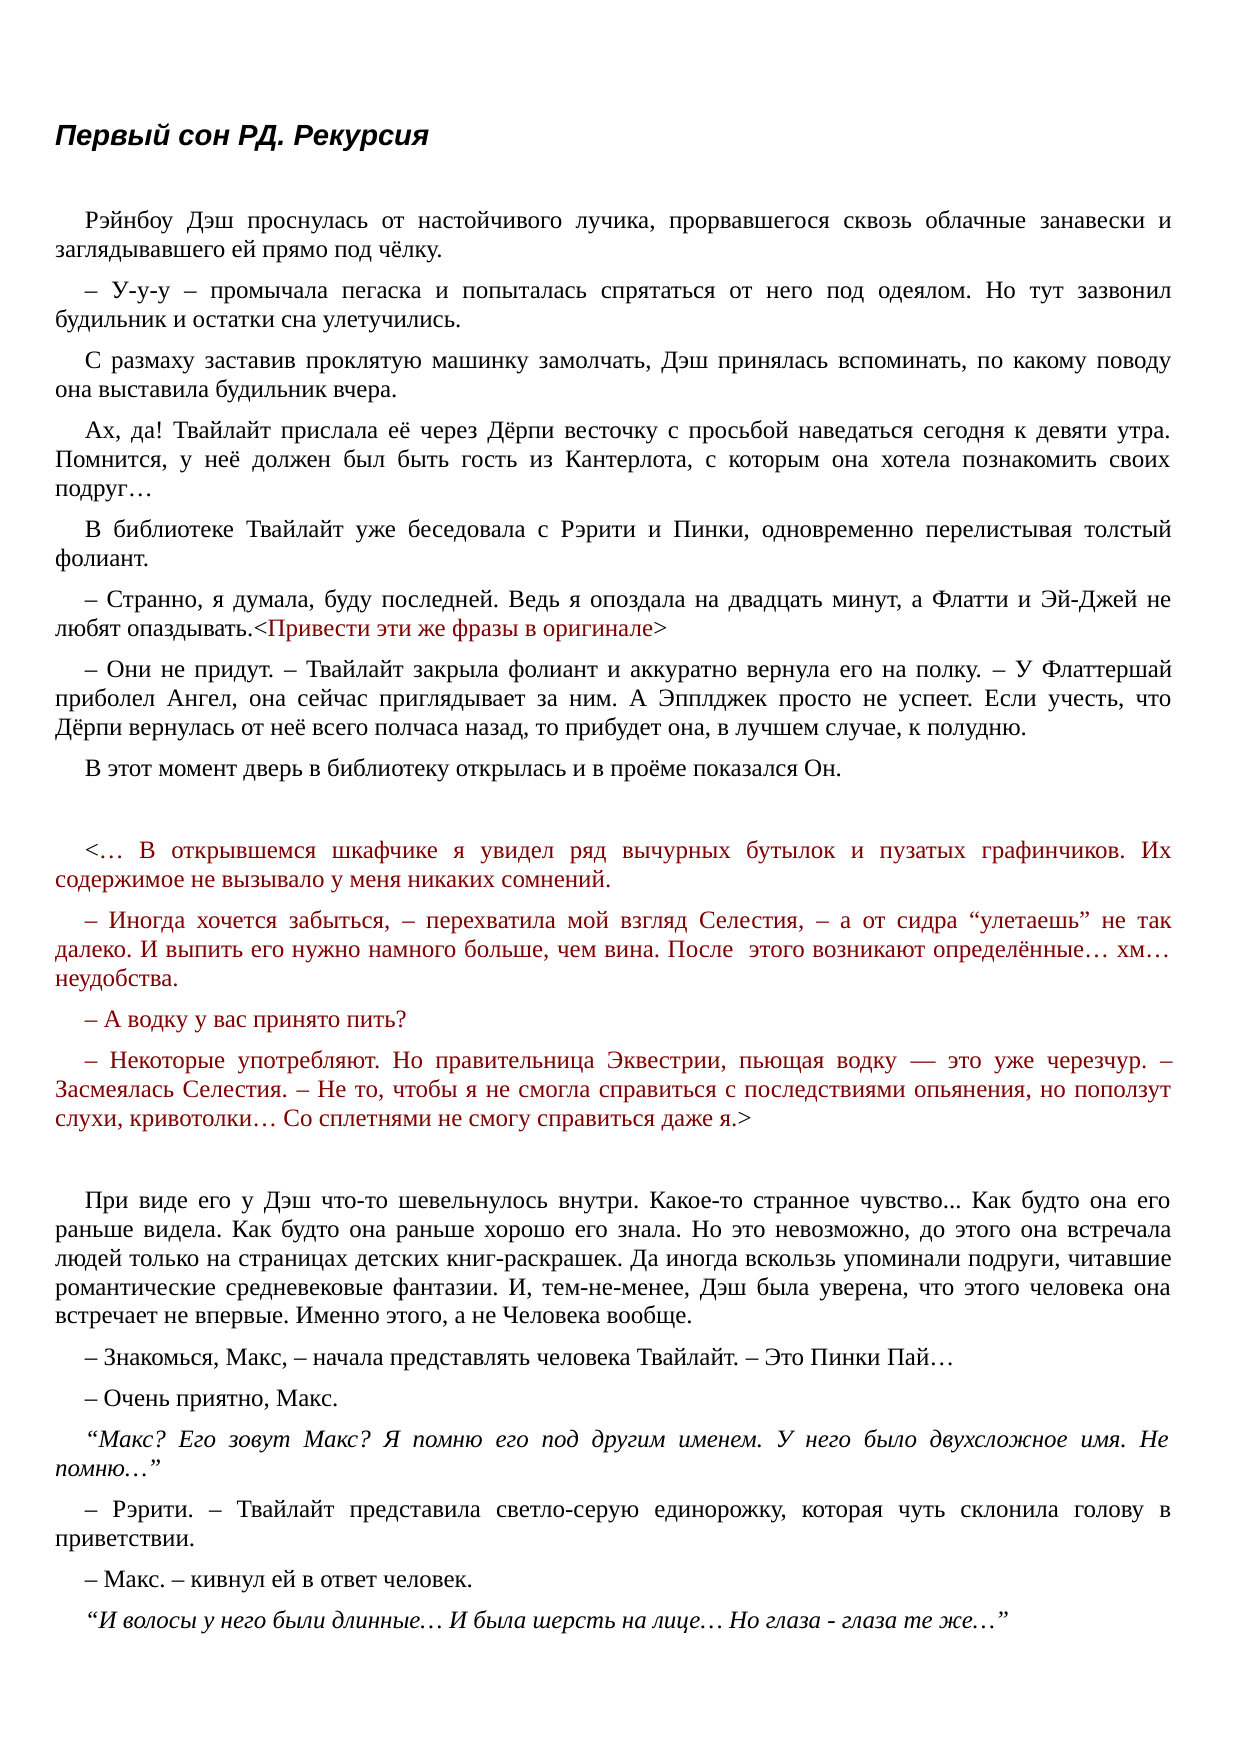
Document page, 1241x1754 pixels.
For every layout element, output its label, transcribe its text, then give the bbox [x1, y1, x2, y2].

subtitle Первый сон РД. Рекурсия [55, 118, 1172, 152]
text В этот момент дверь в библиотеку открылась и в проёме показался Он. [55, 753, 1172, 782]
text Ах, да! Твайлайт прислала её через Дёрпи весточку с просьбой наведаться сегодня к девяти утра. Помнится, у неё должен был быть гость из Кантерлота, с которым она хотела познакомить своих подруг… [55, 415, 1172, 502]
text – Странно, я думала, буду последней. Ведь я опоздала на двадцать минут, а Флатти и Эй-Джей не любят опаздывать.<Привести эти же фразы в оригинале> [55, 584, 1172, 642]
text – Иногда хочется забыться, – перехватила мой взгляд Селестия, – а от сидра “улетаешь” не так далеко. И выпить его нужно намного больше, чем вина. После этого возникают определённые… хм… неудобства. [55, 905, 1172, 992]
text “Макс? Его зовут Макс? Я помню его под другим именем. У него было двухсложное имя. Не помню…” [55, 1424, 1172, 1482]
text “И волосы у него были длинные… И была шерсть на лице… Но глаза - глаза те же…” [55, 1605, 1172, 1634]
text В библиотеке Твайлайт уже беседовала с Рэрити и Пинки, одновременно перелистывая толстый фолиант. [55, 514, 1172, 572]
text – Рэрити. – Твайлайт представила светло-серую единорожку, которая чуть склонила голову в приветствии. [55, 1494, 1172, 1552]
text – Они не придут. – Твайлайт закрыла фолиант и аккуратно вернула его на полку. – У Флаттершай приболел Ангел, она сейчас приглядывает за ним. А Эпплджек просто не успеет. Если учесть, что Дёрпи вернулась от неё всего полчаса назад, то прибудет она, в лучшем случае, к полудню. [55, 654, 1172, 740]
text Рэйнбоу Дэш проснулась от настойчивого лучика, прорвавшегося сквозь облачные занавески и заглядывавшего ей прямо под чёлку. [55, 205, 1172, 263]
text – Макс. – кивнул ей в ответ человек. [55, 1564, 1172, 1593]
text – Некоторые употребляют. Но правительница Эквестрии, пьющая водку — это уже черезчур. – Засмеялась Селестия. – Не то, чтобы я не смогла справиться с последствиями опьянения, но поползут слухи, кривотолки… Со сплетнями не смогу справиться даже я.> [55, 1045, 1172, 1132]
text <… В открывшемся шкафчике я увидел ряд вычурных бутылок и пузатых графинчиков. Их содержимое не вызывало у меня никаких сомнений. [55, 835, 1172, 893]
text С размаху заставив проклятую машинку замолчать, Дэш принялась вспоминать, по какому поводу она выставила будильник вчера. [55, 345, 1172, 403]
text – А водку у вас принято пить? [55, 1004, 1172, 1033]
text При виде его у Дэш что-то шевельнулось внутри. Какое-то странное чувство... Как будто она его раньше видела. Как будто она раньше хорошо его знала. Но это невозможно, до этого она встречала людей только на страницах детских книг-раскрашек. Да иногда вскользь упоминали подруги, читавшие романтические средневековые фантазии. И, тем-не-менее, Дэш была уверена, что этого человека она встречает не впервые. Именно этого, а не Человека вообще. [55, 1185, 1172, 1329]
text – У-у-у – промычала пегаска и попыталась спрятаться от него под одеялом. Но тут зазвонил будильник и остатки сна улетучились. [55, 275, 1172, 333]
text – Очень приятно, Макс. [55, 1383, 1172, 1412]
text – Знакомься, Макс, – начала представлять человека Твайлайт. – Это Пинки Пай… [55, 1342, 1172, 1370]
